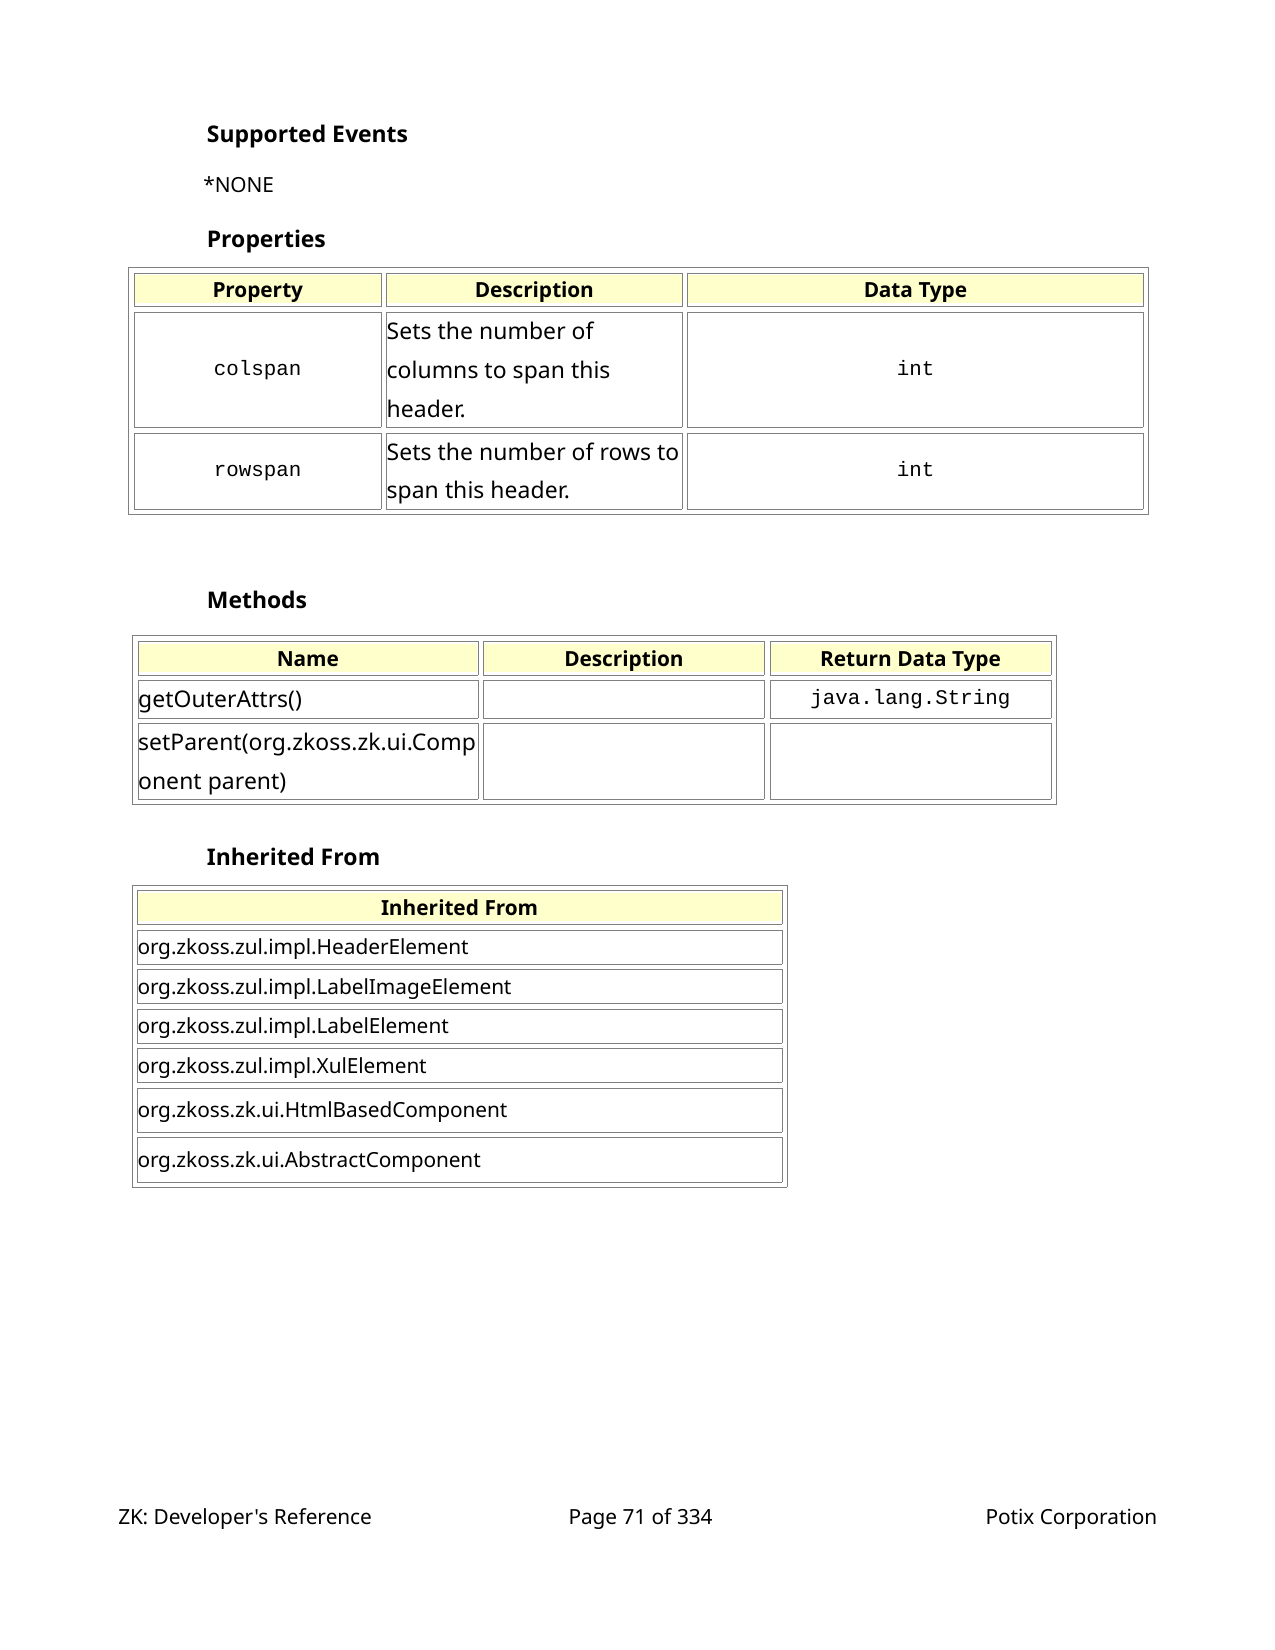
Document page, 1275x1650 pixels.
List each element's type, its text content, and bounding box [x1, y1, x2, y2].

table_cell setParent(org.zkoss.zk.ui.Component parent) [135, 718, 480, 799]
table_cell int [685, 427, 1146, 509]
table_cell Sets the number of columns to span this header. [384, 306, 685, 427]
table_cell Sets the number of rows to span this header. [384, 427, 685, 509]
table_cell org.zkoss.zk.ui.AbstractComponent [134, 1132, 784, 1182]
table_cell int [685, 306, 1146, 427]
table_cell java.lang.String [767, 675, 1053, 717]
table_cell getOuterAttrs() [135, 675, 480, 717]
table_cell [484, 724, 764, 799]
table_cell rowspan [131, 427, 383, 509]
table_cell [480, 718, 767, 799]
table_header Description [384, 268, 685, 306]
table_cell [480, 675, 767, 717]
subtitle Inherited From [207, 841, 1157, 872]
subtitle Properties [207, 223, 1157, 254]
table_cell org.zkoss.zul.impl.HeaderElement [134, 924, 784, 964]
table_header Name [135, 636, 480, 675]
table_cell org.zkoss.zul.impl.LabelImageElement [134, 964, 784, 1003]
subtitle Supported Events [207, 118, 1157, 149]
table_header Data Type [685, 268, 1146, 306]
text *NONE [118, 170, 1157, 198]
table_header Return Data Type [767, 636, 1053, 675]
table_header Description [480, 636, 767, 675]
table_cell org.zkoss.zul.impl.LabelElement [134, 1003, 784, 1043]
table_cell [767, 718, 1053, 799]
table_header Property [131, 268, 383, 306]
text Methods [207, 583, 1157, 615]
table_cell org.zkoss.zul.impl.XulElement [134, 1043, 784, 1082]
table_header Inherited From [134, 886, 784, 924]
table_cell [771, 724, 1051, 799]
table_cell colspan [131, 306, 383, 427]
table_cell org.zkoss.zk.ui.HtmlBasedComponent [134, 1082, 784, 1132]
table_cell [484, 681, 764, 717]
